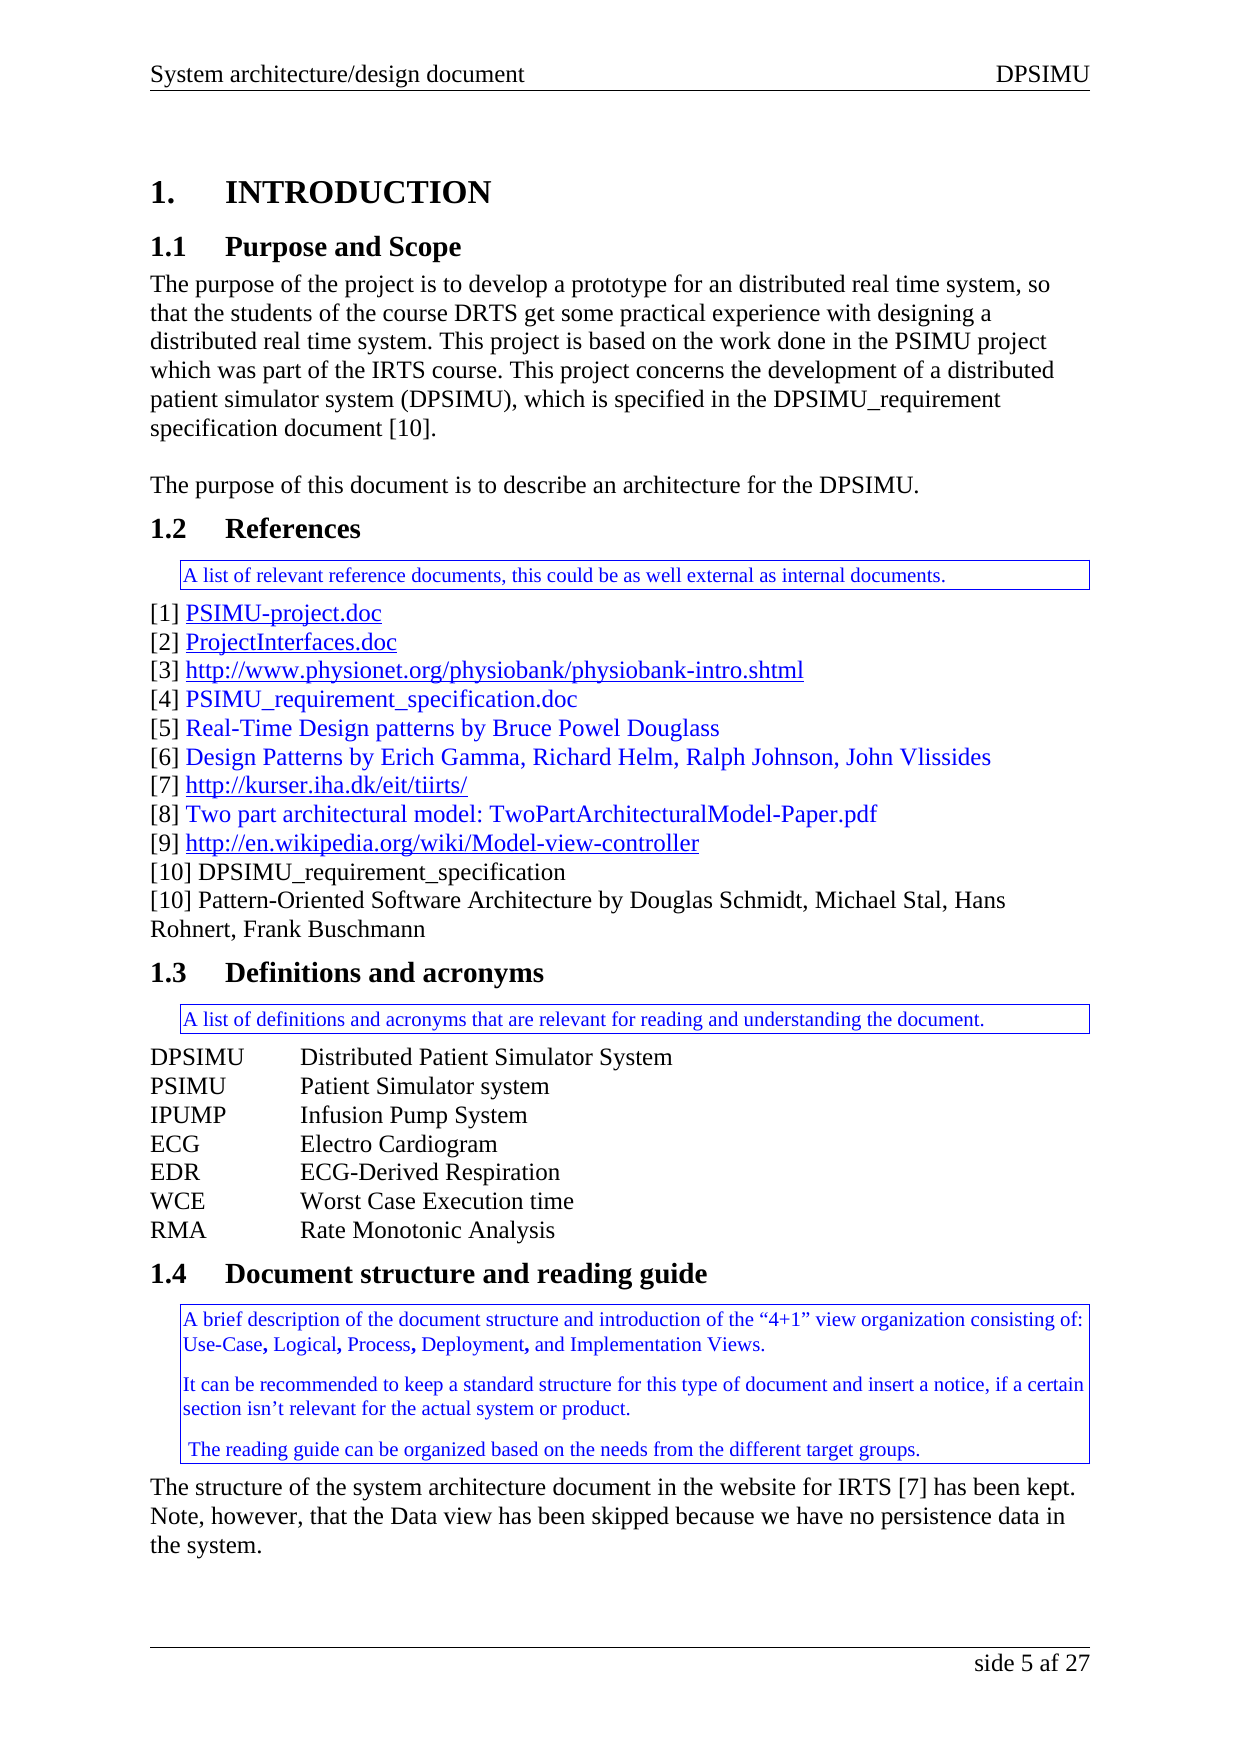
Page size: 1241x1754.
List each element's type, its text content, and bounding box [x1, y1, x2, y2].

text The purpose of the project is to develop a prototype for an distributed real time system, so that the students of the course DRTS get some practical experience with designing a distributed real time system. This project is based on the work done in the PSIMU project which was part of the IRTS course. This project concerns the development of a distributed patient simulator system (DPSIMU), which is specified in the DPSIMU_requirement specification document [10]. [150, 269, 1090, 441]
text [6] Design Patterns by Erich Gamma, Richard Helm, Ralph Johnson, John Vlissides [150, 742, 1090, 771]
subtitle Definitions and acronyms [150, 956, 1090, 989]
subtitle References [150, 511, 1090, 545]
text WCE Worst Case Execution time [150, 1186, 1090, 1215]
text [2] ProjectInterfaces.doc [150, 627, 1090, 656]
subtitle Document structure and reading guide [150, 1256, 1090, 1290]
text [8] Two part architectural model: TwoPartArchitecturalModel-Paper.pdf [150, 799, 1090, 828]
text DPSIMU Distributed Patient Simulator System [150, 1042, 1090, 1071]
text EDR ECG-Derived Respiration [150, 1157, 1090, 1186]
text A list of definitions and acronyms that are relevant for reading and understanding the document. [181, 1005, 1089, 1033]
text A list of relevant reference documents, this could be as well external as internal documents. [181, 561, 1089, 589]
text IPUMP Infusion Pump System [150, 1100, 1090, 1129]
text [10] Pattern-Oriented Software Architecture by Douglas Schmidt, Michael Stal, Hans Rohnert, Frank Buschmann [150, 886, 1090, 943]
text [7] http://kurser.iha.dk/eit/tiirts/ [150, 771, 1090, 799]
text [1] PSIMU-project.doc [150, 598, 1090, 627]
text ECG Electro Cardiogram [150, 1129, 1090, 1157]
text A brief description of the document structure and introduction of the “4+1” view organization consisting of: Use-Case, Logical, Process, Deployment, and Implementation Views. [181, 1305, 1089, 1356]
text [5] Real-Time Design patterns by Bruce Powel Douglass [150, 713, 1090, 742]
subtitle Purpose and Scope [150, 229, 1090, 263]
text PSIMU Patient Simulator system [150, 1071, 1090, 1100]
text [10] DPSIMU_requirement_specification [150, 857, 1090, 886]
text [4] PSIMU_requirement_specification.doc [150, 684, 1090, 713]
text The structure of the system architecture document in the website for IRTS [7] has been kept. Note, however, that the Data view has been skipped because we have no persistence data in the system. [150, 1472, 1090, 1559]
text It can be recommended to keep a standard structure for this type of document and insert a notice, if a certain section isn’t relevant for the actual system or product. [181, 1369, 1089, 1420]
text The purpose of this document is to describe an architecture for the DPSIMU. [150, 470, 1090, 499]
text The reading guide can be organized based on the needs from the different target groups. [181, 1434, 1089, 1463]
text [3] http://www.physionet.org/physiobank/physiobank-intro.shtml [150, 656, 1090, 684]
text [9] http://en.wikipedia.org/wiki/Model-view-controller [150, 828, 1090, 857]
subtitle INTRODUCTION [150, 172, 1090, 210]
text RMA Rate Monotonic Analysis [150, 1215, 1090, 1244]
